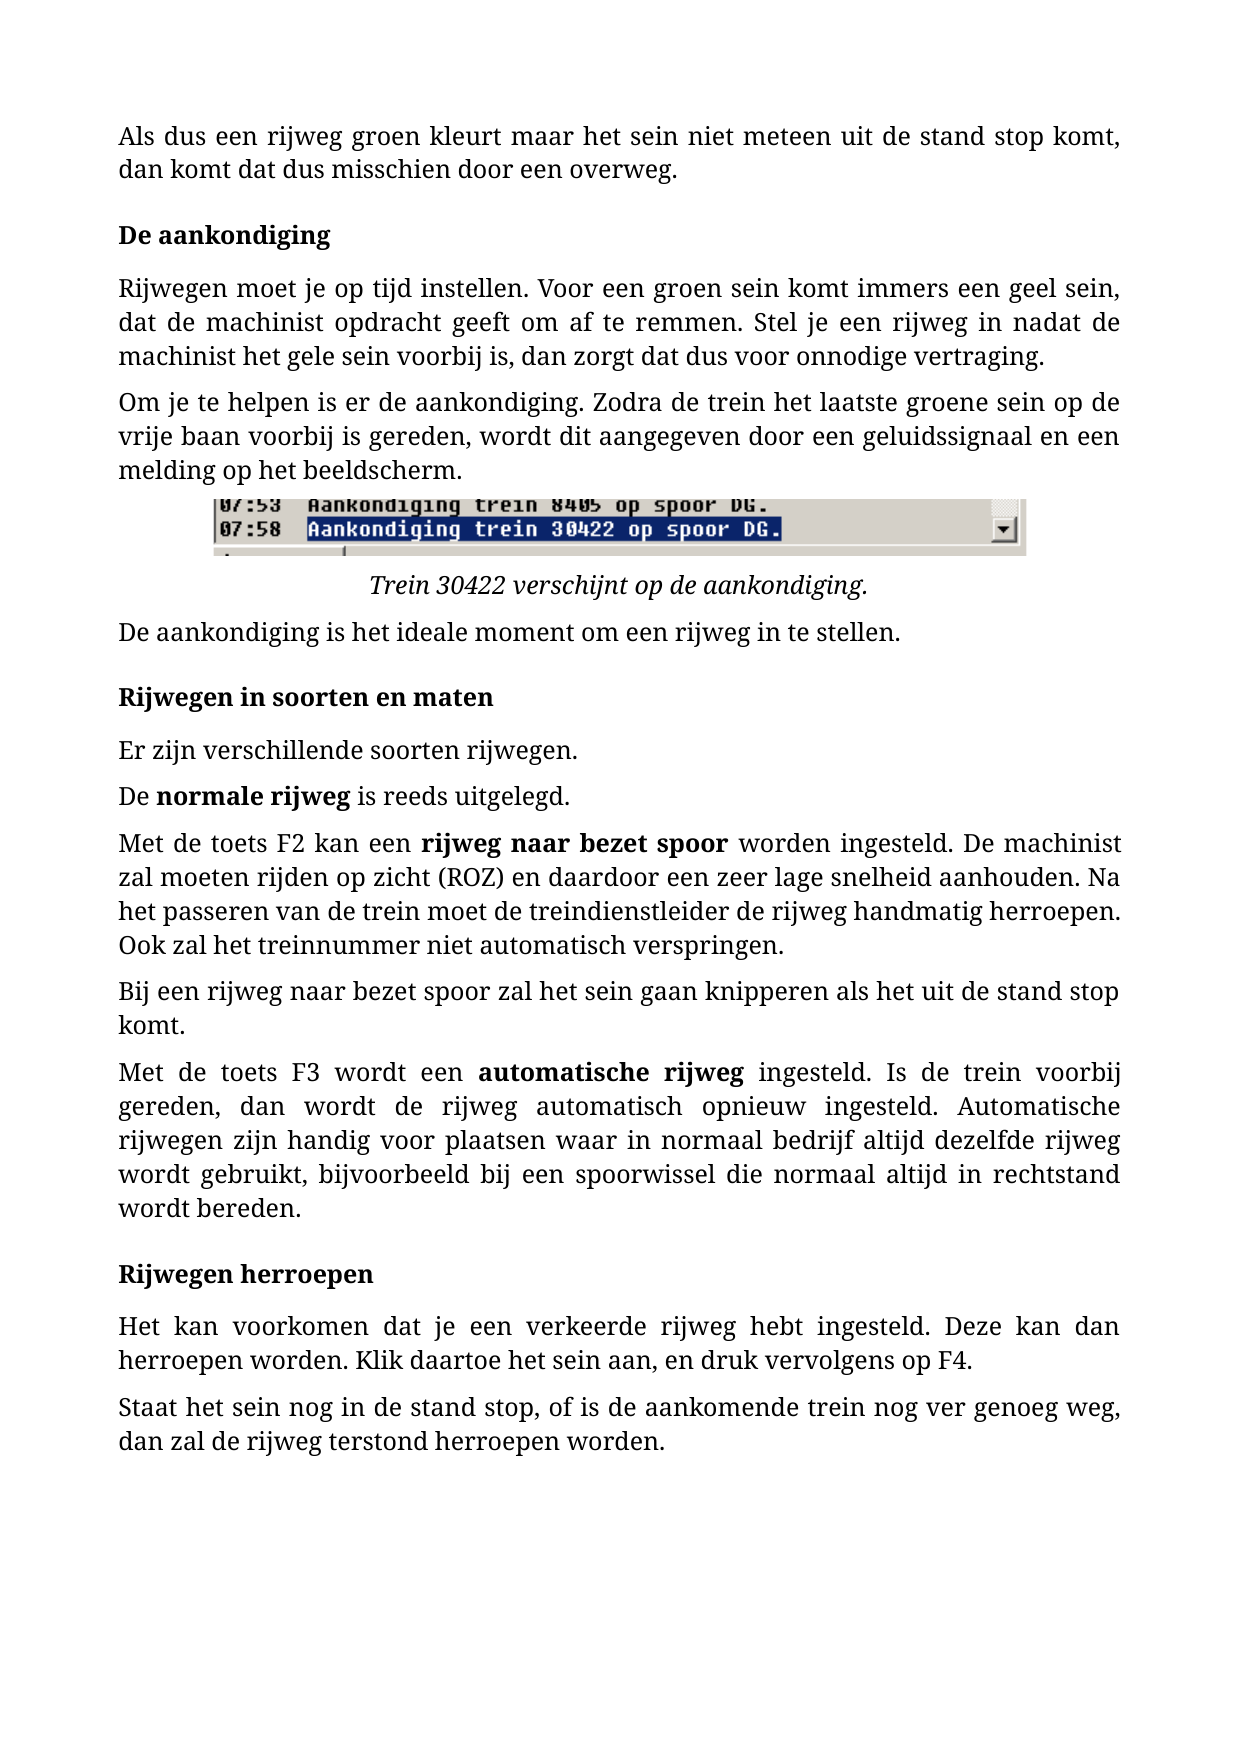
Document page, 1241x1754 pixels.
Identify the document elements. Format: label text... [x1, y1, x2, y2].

text Als dus een rijweg groen kleurt maar het sein niet meteen uit de stand stop komt, dan komt dat dus misschien door een overweg. [118, 118, 1122, 186]
subtitle Rijwegen in soorten en maten [118, 680, 1122, 714]
text Rijwegen moet je op tijd instellen. Voor een groen sein komt immers een geel sein, dat de machinist opdracht geeft om af te remmen. Stel je een rijweg in nadat de machinist het gele sein voorbij is, dan zorgt dat dus voor onnodige vertraging. [118, 270, 1122, 372]
text De aankondiging is het ideale moment om een rijweg in te stellen. [118, 614, 1122, 648]
subtitle De aankondiging [118, 218, 1122, 252]
text Trein 30422 verschijnt op de aankondiging. [118, 568, 1122, 602]
text Om je te helpen is er de aankondiging. Zodra de trein het laatste groene sein op de vrije baan voorbij is gereden, wordt dit aangegeven door een geluidssignaal en een melding op het beeldscherm. [118, 385, 1122, 487]
text Met de toets F2 kan een rijweg naar bezet spoor worden ingesteld. De machinist zal moeten rijden op zicht (ROZ) en daardoor een zeer lage snelheid aanhouden. Na het passeren van de trein moet de treindienstleider de rijweg handmatig herroepen. Ook zal het treinnummer niet automatisch verspringen. [118, 825, 1122, 962]
text Met de toets F3 wordt een automatische rijweg ingesteld. Is de trein voorbij gereden, dan wordt de rijweg automatisch opnieuw ingesteld. Automatische rijwegen zijn handig voor plaatsen waar in normaal bedrijf altijd dezelfde rijweg wordt gebruikt, bijvoorbeeld bij een spoorwissel die normaal altijd in rechtstand wordt bereden. [118, 1054, 1122, 1225]
text De normale rijweg is reeds uitgelegd. [118, 779, 1122, 813]
text Er zijn verschillende soorten rijwegen. [118, 732, 1122, 766]
text Het kan voorkomen dat je een verkeerde rijweg hebt ingesteld. Deze kan dan herroepen worden. Klik daartoe het sein aan, en druk vervolgens op F4. [118, 1309, 1122, 1377]
text Bij een rijweg naar bezet spoor zal het sein gaan knipperen als het uit de stand stop komt. [118, 974, 1122, 1042]
subtitle Rijwegen herroepen [118, 1256, 1122, 1290]
text Staat het sein nog in de stand stop, of is de aankomende trein nog ver genoeg weg, dan zal de rijweg terstond herroepen worden. [118, 1389, 1122, 1457]
